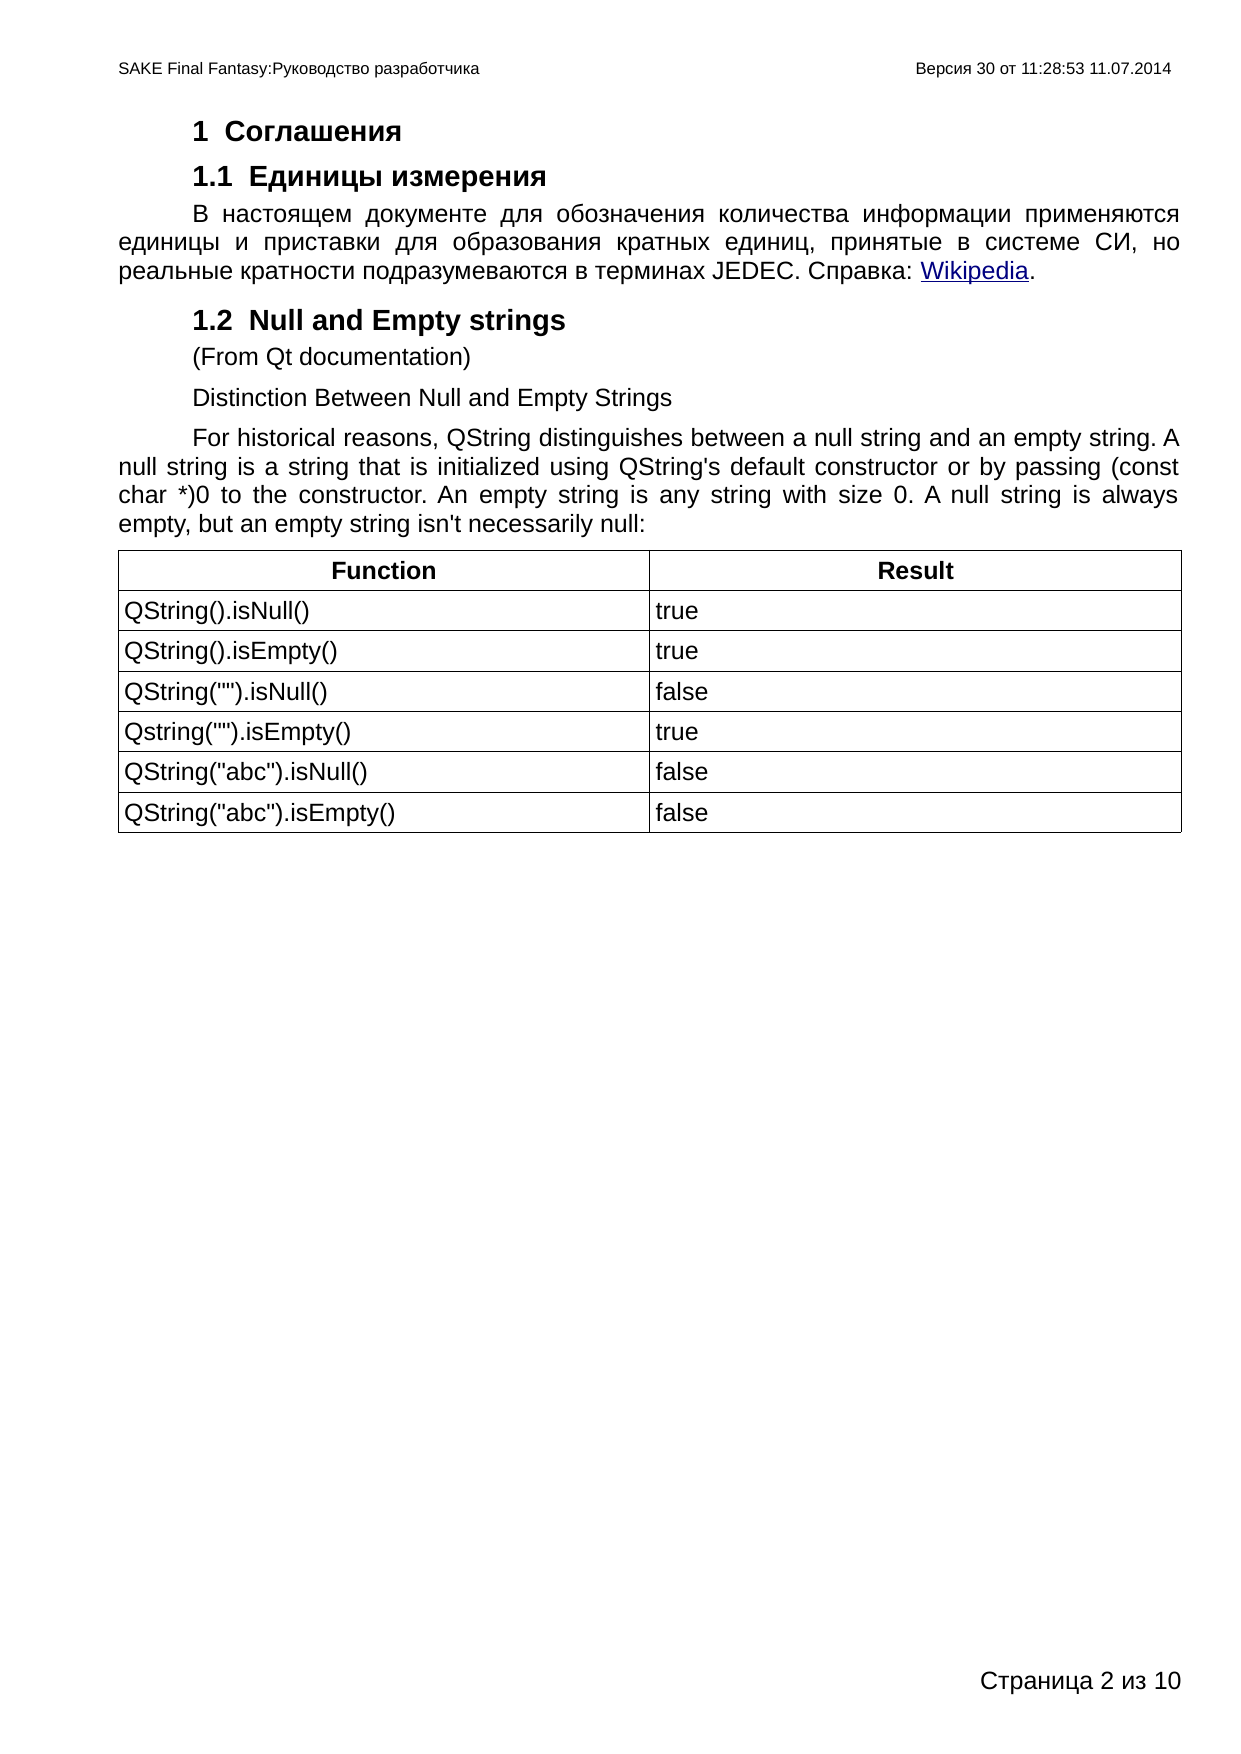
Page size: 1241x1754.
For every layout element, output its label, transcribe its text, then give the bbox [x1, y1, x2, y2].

text For historical reasons, QString distinguishes between a null string and an empty string. A null string is a string that is initialized using QString's default constructor or by passing (const char *)0 to the constructor. An empty string is any string with size 0. A null string is always empty, but an empty string isn't necessarily null: [118, 423, 1181, 538]
table_cell QString("abc").isEmpty() [119, 793, 649, 832]
subtitle Соглашения [118, 114, 1181, 147]
table_cell false [650, 752, 1181, 792]
text Distinction Between Null and Empty Strings [118, 382, 1181, 411]
table_header Result [650, 551, 1181, 590]
table_cell QString("abc").isNull() [119, 752, 649, 792]
table_cell QString().isEmpty() [119, 631, 649, 671]
table_cell QString().isNull() [119, 591, 649, 630]
subtitle Null and Empty strings [118, 302, 1181, 336]
text В настоящем документе для обозначения количества информации применяются единицы и приставки для образования кратных единиц, принятые в системе СИ, но реальные кратности подразумеваются в терминах JEDEC. Справка: Wikipedia. [118, 198, 1181, 285]
subtitle Единицы измерения [118, 159, 1181, 193]
table_cell QString("").isNull() [119, 672, 649, 711]
table_header Function [119, 551, 649, 590]
table_cell true [650, 712, 1181, 751]
table_cell false [650, 793, 1181, 832]
table_cell true [650, 591, 1181, 630]
table_cell Qstring("").isEmpty() [119, 712, 649, 751]
text (From Qt documentation) [118, 342, 1181, 371]
table_cell false [650, 672, 1181, 711]
table_cell true [650, 631, 1181, 671]
